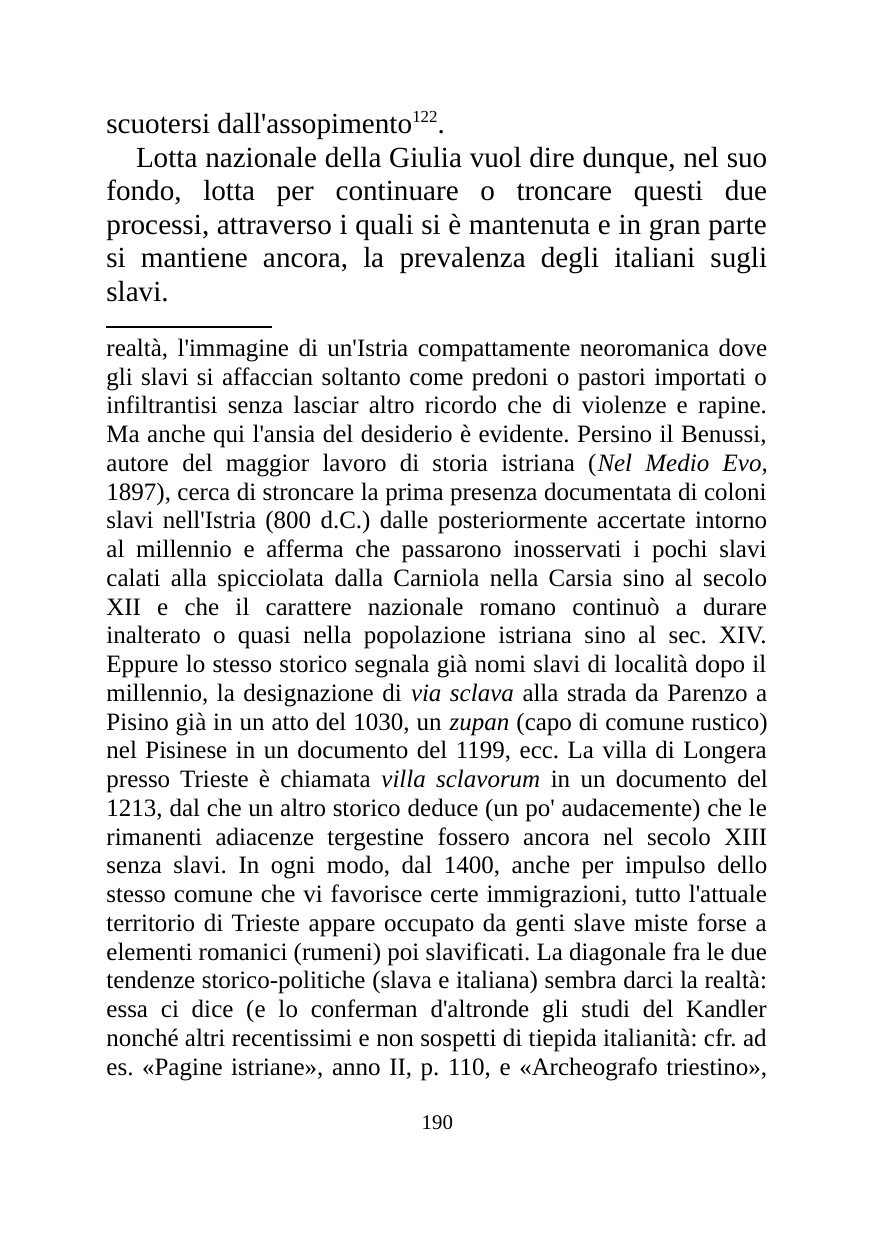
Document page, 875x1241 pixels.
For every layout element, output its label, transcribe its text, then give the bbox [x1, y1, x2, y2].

text Lotta nazionale della Giulia vuol dire dunque, nel suo fondo, lotta per continuare o troncare questi due processi, attraverso i quali si è mantenuta e in gran parte si mantiene ancora, la prevalenza degli italiani sugli slavi. [106, 140, 768, 307]
text scuotersi dall'assopimento. [106, 106, 768, 140]
text realtà, l'immagine di un'Istria compattamente neoromanica dove gli slavi si affaccian soltanto come predoni o pastori importati o infiltrantisi senza lasciar altro ricordo che di violenze e rapine. Ma anche qui l'ansia del desiderio è evidente. Persino il Benussi, autore del maggior lavoro di storia istriana (Nel Medio Evo, 1897), cerca di stroncare la prima presenza documentata di coloni slavi nell'Istria (800 d.C.) dalle posteriormente accertate intorno al millennio e afferma che passarono inosservati i pochi slavi calati alla spicciolata dalla Carniola nella Carsia sino al secolo XII e che il carattere nazionale romano continuò a durare inalterato o quasi nella popolazione istriana sino al sec. XIV. Eppure lo stesso storico segnala già nomi slavi di località dopo il millennio, la designazione di via sclava alla strada da Parenzo a Pisino già in un atto del 1030, un zupan (capo di comune rustico) nel Pisinese in un documento del 1199, ecc. La villa di Longera presso Trieste è chiamata villa sclavorum in un documento del 1213, dal che un altro storico deduce (un po' audacemente) che le rimanenti adiacenze tergestine fossero ancora nel secolo XIII senza slavi. In ogni modo, dal 1400, anche per impulso dello stesso comune che vi favorisce certe immigrazioni, tutto l'attuale territorio di Trieste appare occupato da genti slave miste forse a elementi romanici (rumeni) poi slavificati. La diagonale fra le due tendenze storico-politiche (slava e italiana) sembra darci la realtà: essa ci dice (e lo conferman d'altronde gli studi del Kandler nonché altri recentissimi e non sospetti di tiepida italianità: cfr. ad es. «Pagine istriane», anno II, p. 110, e «Archeografo triestino», [106, 333, 768, 1080]
